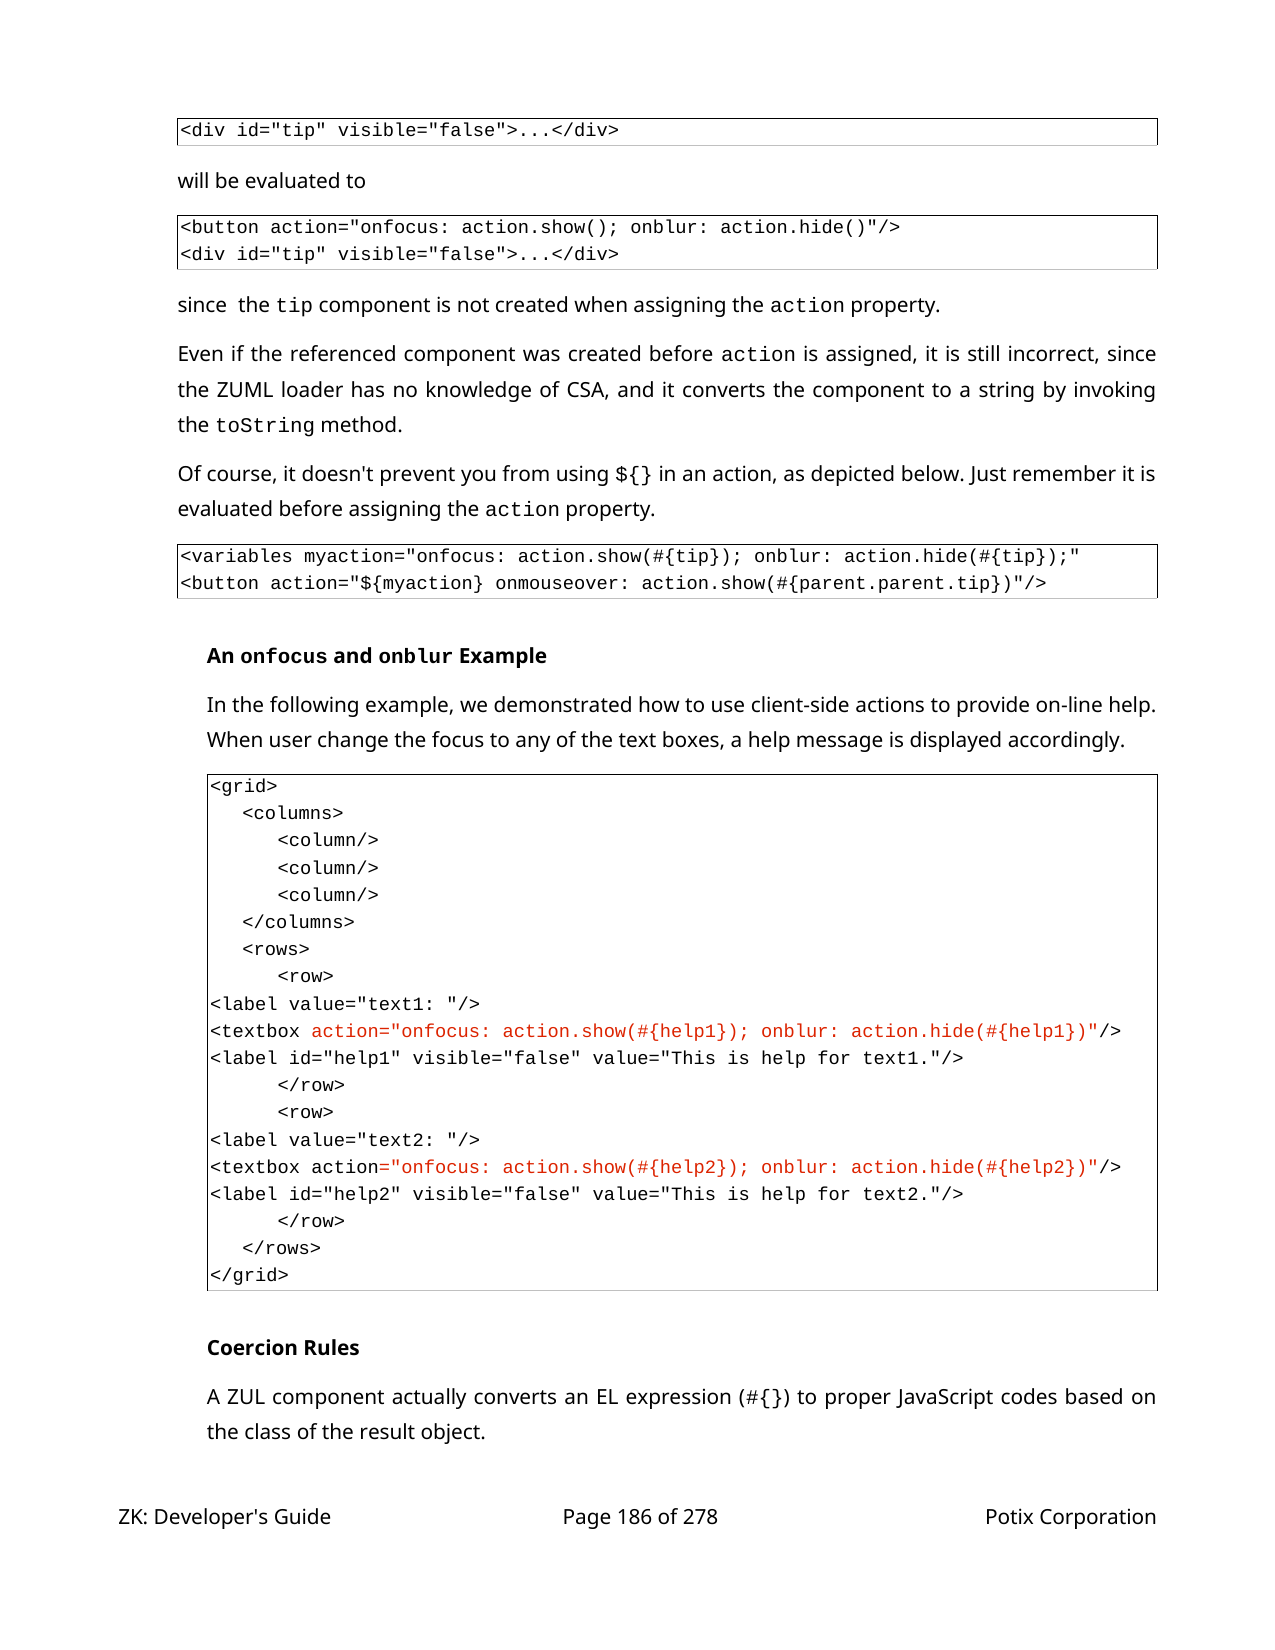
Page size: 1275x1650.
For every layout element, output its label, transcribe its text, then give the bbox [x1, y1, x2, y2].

text <column/> [208, 828, 1157, 853]
text Of course, it doesn't prevent you from using ${} in an action, as depicted below. Just remember it is evaluated before assigning the action property. [177, 459, 1157, 523]
text <variables myaction="onfocus: action.show(#{tip}); onblur: action.hide(#{tip});" [178, 545, 1157, 568]
subtitle An onfocus and onblur Example [207, 641, 1157, 669]
text <button action="${myaction} onmouseover: action.show(#{parent.parent.tip})"/> [178, 571, 1157, 598]
text </rows> [208, 1236, 1157, 1260]
text <label id="help2" visible="false" value="This is help for text2."/> [208, 1182, 1157, 1206]
text <textbox action="onfocus: action.show(#{help2}); onblur: action.hide(#{help2})"/> [208, 1154, 1157, 1179]
text <button action="onfocus: action.show(); onblur: action.hide()"/> [178, 216, 1157, 239]
text In the following example, we demonstrated how to use client-side actions to provide on-line help. When user change the focus to any of the text boxes, a help message is displayed accordingly. [207, 690, 1157, 753]
text <rows> [208, 937, 1157, 961]
text </grid> [208, 1263, 1157, 1290]
text <grid> [208, 775, 1157, 798]
subtitle Coercion Rules [207, 1333, 1157, 1361]
text <label value="text1: "/> [208, 991, 1157, 1016]
text <columns> [208, 801, 1157, 825]
text <column/> [208, 883, 1157, 907]
text Even if the referenced component was created before action is assigned, it is still incorrect, since the ZUML loader has no knowledge of CSA, and it converts the component to a string by invoking the toString method. [177, 339, 1157, 438]
text <row> [208, 964, 1157, 988]
text <column/> [208, 856, 1157, 880]
text <div id="tip" visible="false">...</div> [178, 242, 1157, 269]
text <div id="tip" visible="false">...</div> [178, 119, 1157, 145]
text will be evaluated to [177, 166, 1157, 194]
text since the tip component is not created when assigning the action property. [177, 290, 1157, 318]
text <label value="text2: "/> [208, 1127, 1157, 1152]
text <textbox action="onfocus: action.show(#{help1}); onblur: action.hide(#{help1})"/> [208, 1019, 1157, 1043]
text </row> [208, 1209, 1157, 1233]
text <label id="help1" visible="false" value="This is help for text1."/> [208, 1046, 1157, 1070]
text A ZUL component actually converts an EL expression (#{}) to proper JavaScript codes based on the class of the result object. [207, 1382, 1157, 1446]
text </row> [208, 1073, 1157, 1097]
text </columns> [208, 910, 1157, 934]
text <row> [208, 1100, 1157, 1124]
